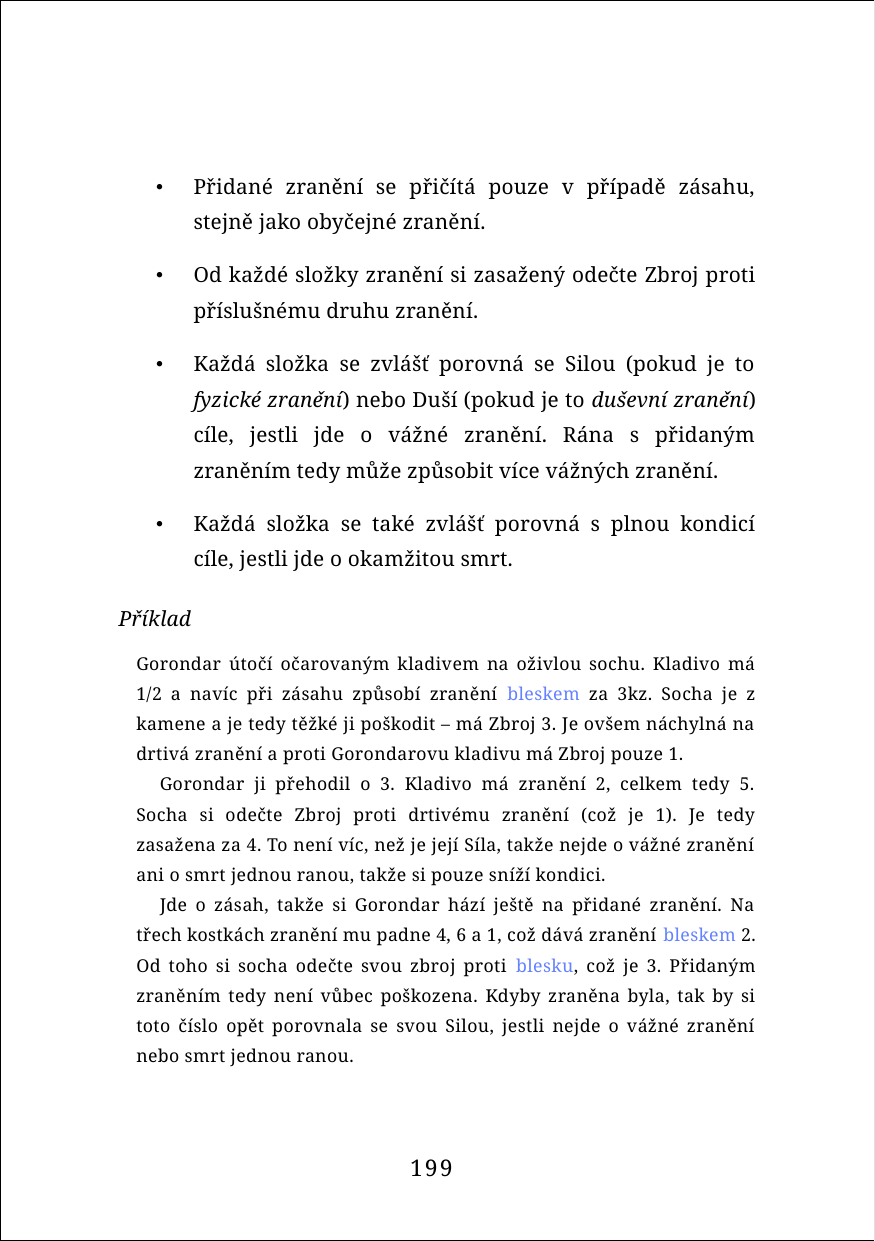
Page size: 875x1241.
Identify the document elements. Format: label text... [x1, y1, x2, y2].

list Přidané zranění se přičítá pouze v případě zásahu, stejně jako obyčejné zranění. [156, 172, 756, 236]
text Gorondar útočí očarovaným kladivem na oživlou sochu. Kladivo má 1/2 a navíc při zásahu způsobí zranění bleskem za 3kz. Socha je z kamene a je tedy těžké ji poškodit – má Zbroj 3. Je ovšem náchylná na drtivá zranění a proti Gorondarovu kladivu má Zbroj pouze 1. Gorondar ji přehodil o 3. Kladivo má zranění 2, celkem tedy 5. Socha si odečte Zbroj proti drtivému zranění (což je 1). Je tedy zasažena za 4. To není víc, než je její Síla, takže nejde o vážné zranění ani o smrt jednou ranou, takže si pouze sníží kondici. Jde o zásah, takže si Gorondar hází ještě na přidané zranění. Na třech kostkách zranění mu padne 4, 6 a 1, což dává zranění bleskem 2. Od toho si socha odečte svou zbroj proti blesku, což je 3. Přidaným zraněním tedy není vůbec poškozena. Kdyby zraněna byla, tak by si toto číslo opět porovnala se svou Silou, jestli nejde o vážné zranění nebo smrt jednou ranou. [136, 651, 756, 1068]
list Každá složka se zvlášť porovná se Silou (pokud je to fyzické zranění) nebo Duší (pokud je to duševní zranění) cíle, jestli jde o vážné zranění. Rána s přidaným zraněním tedy může způsobit více vážných zranění. [156, 349, 756, 484]
list Od každé složky zranění si zasažený odečte Zbroj proti příslušnému druhu zranění. [156, 261, 756, 324]
list Každá složka se také zvlášť porovná s plnou kondicí cíle, jestli jde o okamžitou smrt. [156, 509, 756, 573]
text Příklad [118, 604, 756, 632]
